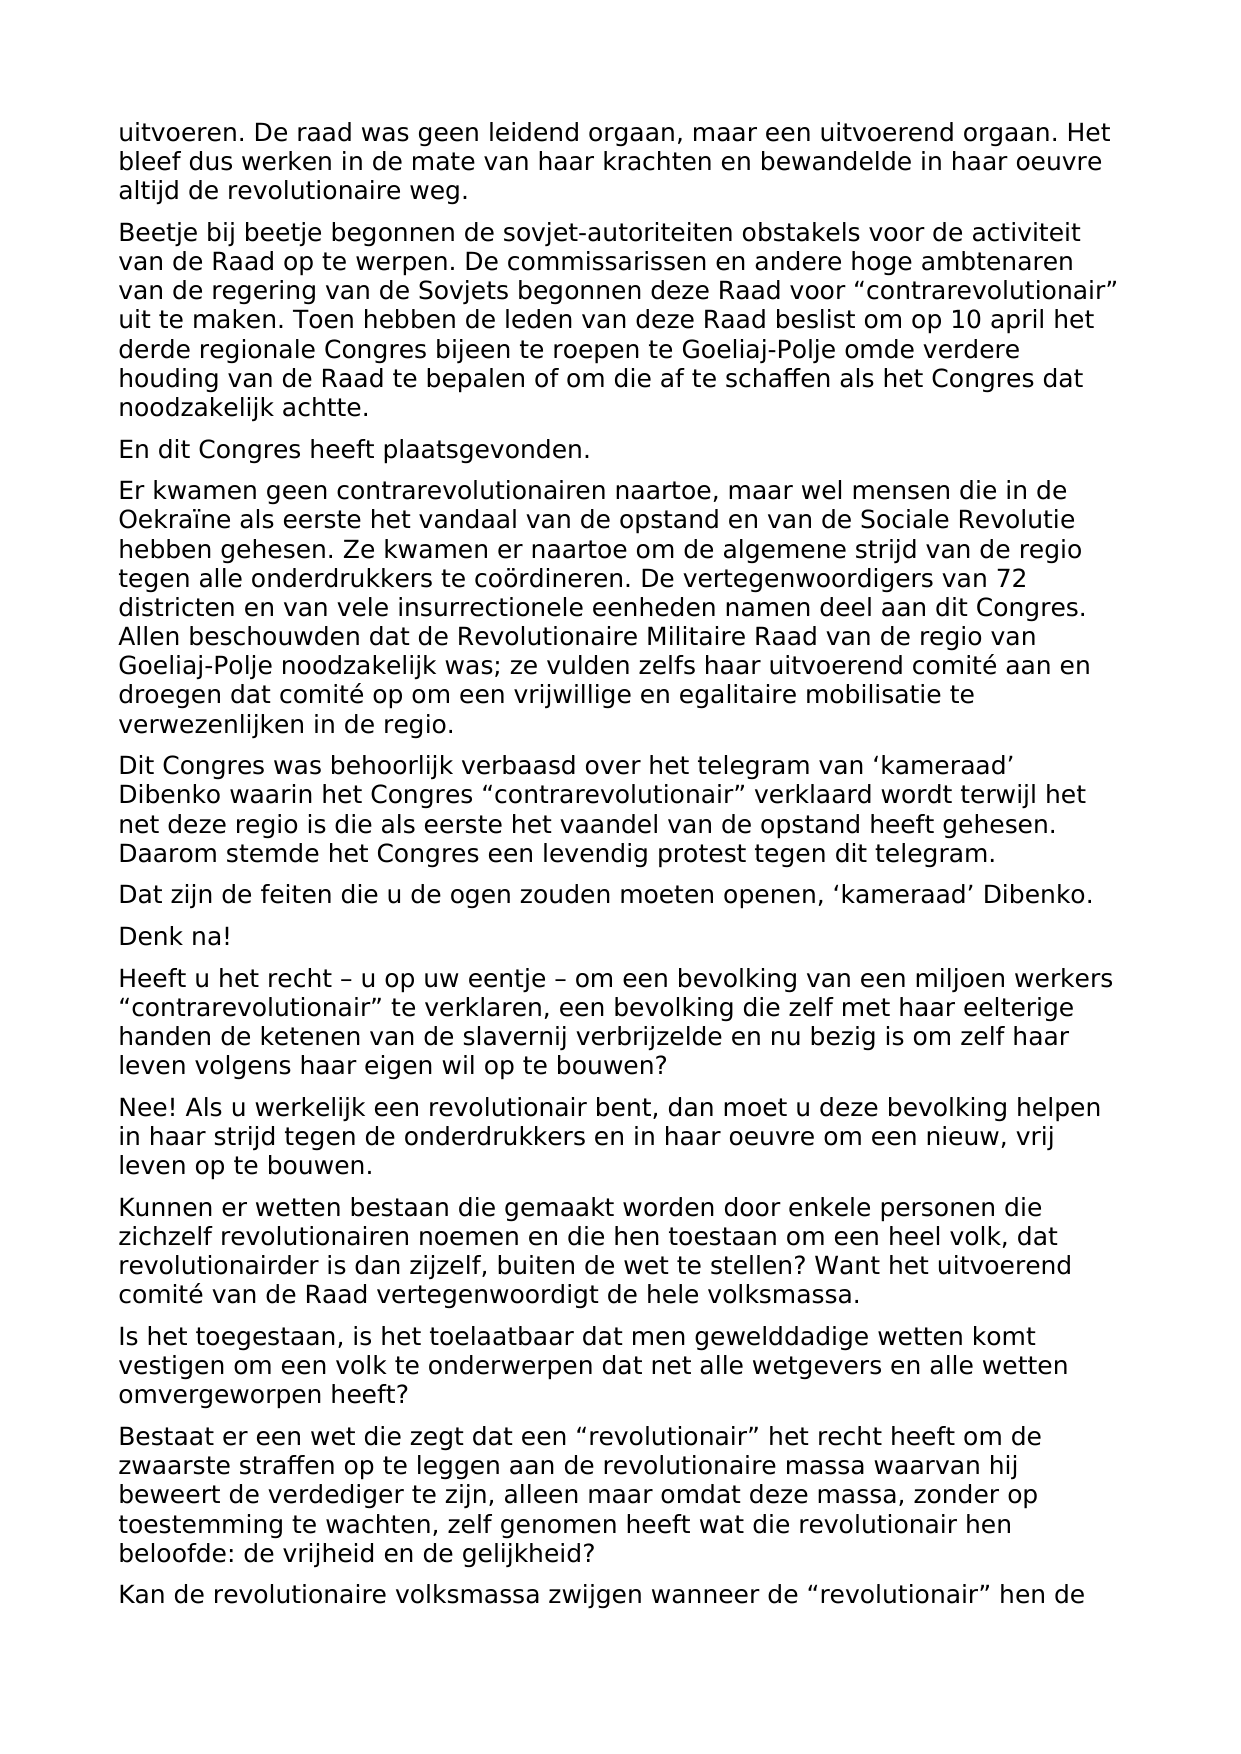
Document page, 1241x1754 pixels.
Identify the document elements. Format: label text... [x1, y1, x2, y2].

text Dat zijn de feiten die u de ogen zouden moeten openen, ‘kameraad’ Dibenko. [118, 881, 1122, 910]
text Denk na! [118, 922, 1122, 951]
text Bestaat er een wet die zegt dat een “revolutionair” het recht heeft om de zwaarste straffen op te leggen aan de revolutionaire massa waarvan hij beweert de verdediger te zijn, alleen maar omdat deze massa, zonder op toestemming te wachten, zelf genomen heeft wat die revolutionair hen beloofde: de vrijheid en de gelijkheid? [118, 1422, 1122, 1568]
text Nee! Als u werkelijk een revolutionair bent, dan moet u deze bevolking helpen in haar strijd tegen de onderdrukkers en in haar oeuvre om een nieuw, vrij leven op te bouwen. [118, 1093, 1122, 1181]
text Beetje bij beetje begonnen de sovjet-autoriteiten obstakels voor de activiteit van de Raad op te werpen. De commissarissen en andere hoge ambtenaren van de regering van de Sovjets begonnen deze Raad voor “contrarevolutionair” uit te maken. Toen hebben de leden van deze Raad beslist om op 10 april het derde regionale Congres bijeen te roepen te Goeliaj-Polje omde verdere houding van de Raad te bepalen of om die af te schaffen als het Congres dat noodzakelijk achtte. [118, 218, 1122, 422]
text Heeft u het recht – u op uw eentje – om een bevolking van een miljoen werkers “contrarevolutionair” te verklaren, een bevolking die zelf met haar eelterige handen de ketenen van de slavernij verbrijzelde en nu bezig is om zelf haar leven volgens haar eigen wil op te bouwen? [118, 964, 1122, 1081]
text En dit Congres heeft plaatsgevonden. [118, 435, 1122, 464]
text Kunnen er wetten bestaan die gemaakt worden door enkele personen die zichzelf revolutionairen noemen en die hen toestaan om een heel volk, dat revolutionairder is dan zijzelf, buiten de wet te stellen? Want het uitvoerend comité van de Raad vertegenwoordigt de hele volksmassa. [118, 1193, 1122, 1310]
text uitvoeren. De raad was geen leidend orgaan, maar een uitvoerend orgaan. Het bleef dus werken in de mate van haar krachten en bewandelde in haar oeuvre altijd de revolutionaire weg. [118, 118, 1122, 206]
text Dit Congres was behoorlijk verbaasd over het telegram van ‘kameraad’ Dibenko waarin het Congres “contrarevolutionair” verklaard wordt terwijl het net deze regio is die als eerste het vaandel van de opstand heeft gehesen. Daarom stemde het Congres een levendig protest tegen dit telegram. [118, 751, 1122, 868]
text Er kwamen geen contrarevolutionairen naartoe, maar wel mensen die in de Oekraïne als eerste het vandaal van de opstand en van de Sociale Revolutie hebben gehesen. Ze kwamen er naartoe om de algemene strijd van de regio tegen alle onderdrukkers te coördineren. De vertegenwoordigers van 72 districten en van vele insurrectionele eenheden namen deel aan dit Congres. Allen beschouwden dat de Revolutionaire Militaire Raad van de regio van Goeliaj-Polje noodzakelijk was; ze vulden zelfs haar uitvoerend comité aan en droegen dat comité op om een vrijwillige en egalitaire mobilisatie te verwezenlijken in de regio. [118, 476, 1122, 739]
text Kan de revolutionaire volksmassa zwijgen wanneer de “revolutionair” hen de [118, 1581, 1122, 1610]
text Is het toegestaan, is het toelaatbaar dat men gewelddadige wetten komt vestigen om een volk te onderwerpen dat net alle wetgevers en alle wetten omvergeworpen heeft? [118, 1322, 1122, 1410]
